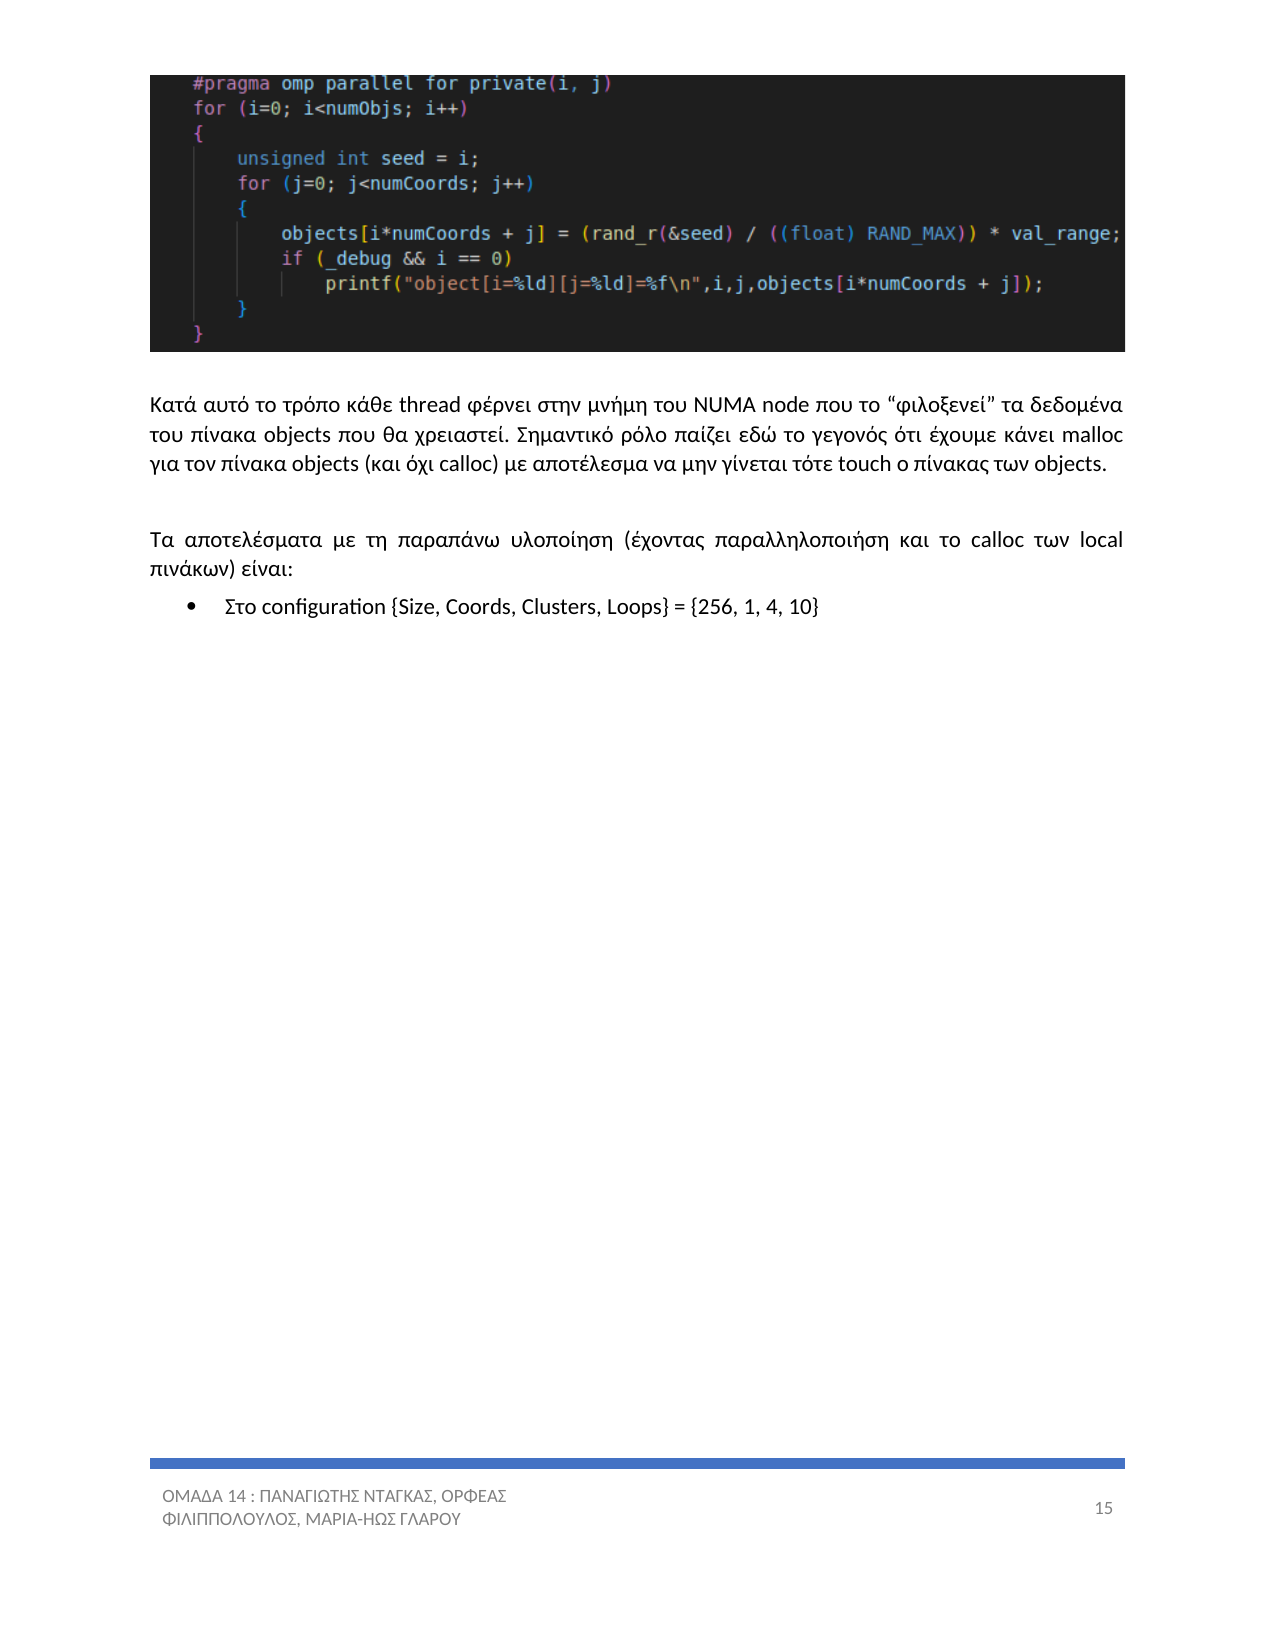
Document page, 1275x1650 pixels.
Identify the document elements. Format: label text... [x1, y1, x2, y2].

text Τα αποτελέσματα με τη παραπάνω υλοποίηση (έχοντας παραλληλοποιήση και το calloc των local πινάκων) είναι: [150, 525, 1125, 582]
list Στο configuration {Size, Coords, Clusters, Loops} = {256, 1, 4, 10} [187, 592, 1125, 620]
text Κατά αυτό το τρόπο κάθε thread φέρνει στην μνήμη του NUMA node που το “φιλοξενεί” τα δεδομένα του πίνακα objects που θα χρειαστεί. Σημαντικό ρόλο παίζει εδώ το γεγονός ότι έχουμε κάνει malloc για τον πίνακα objects (και όχι calloc) με αποτέλεσμα να μην γίνεται τότε touch ο πίνακας των objects. [150, 391, 1125, 477]
